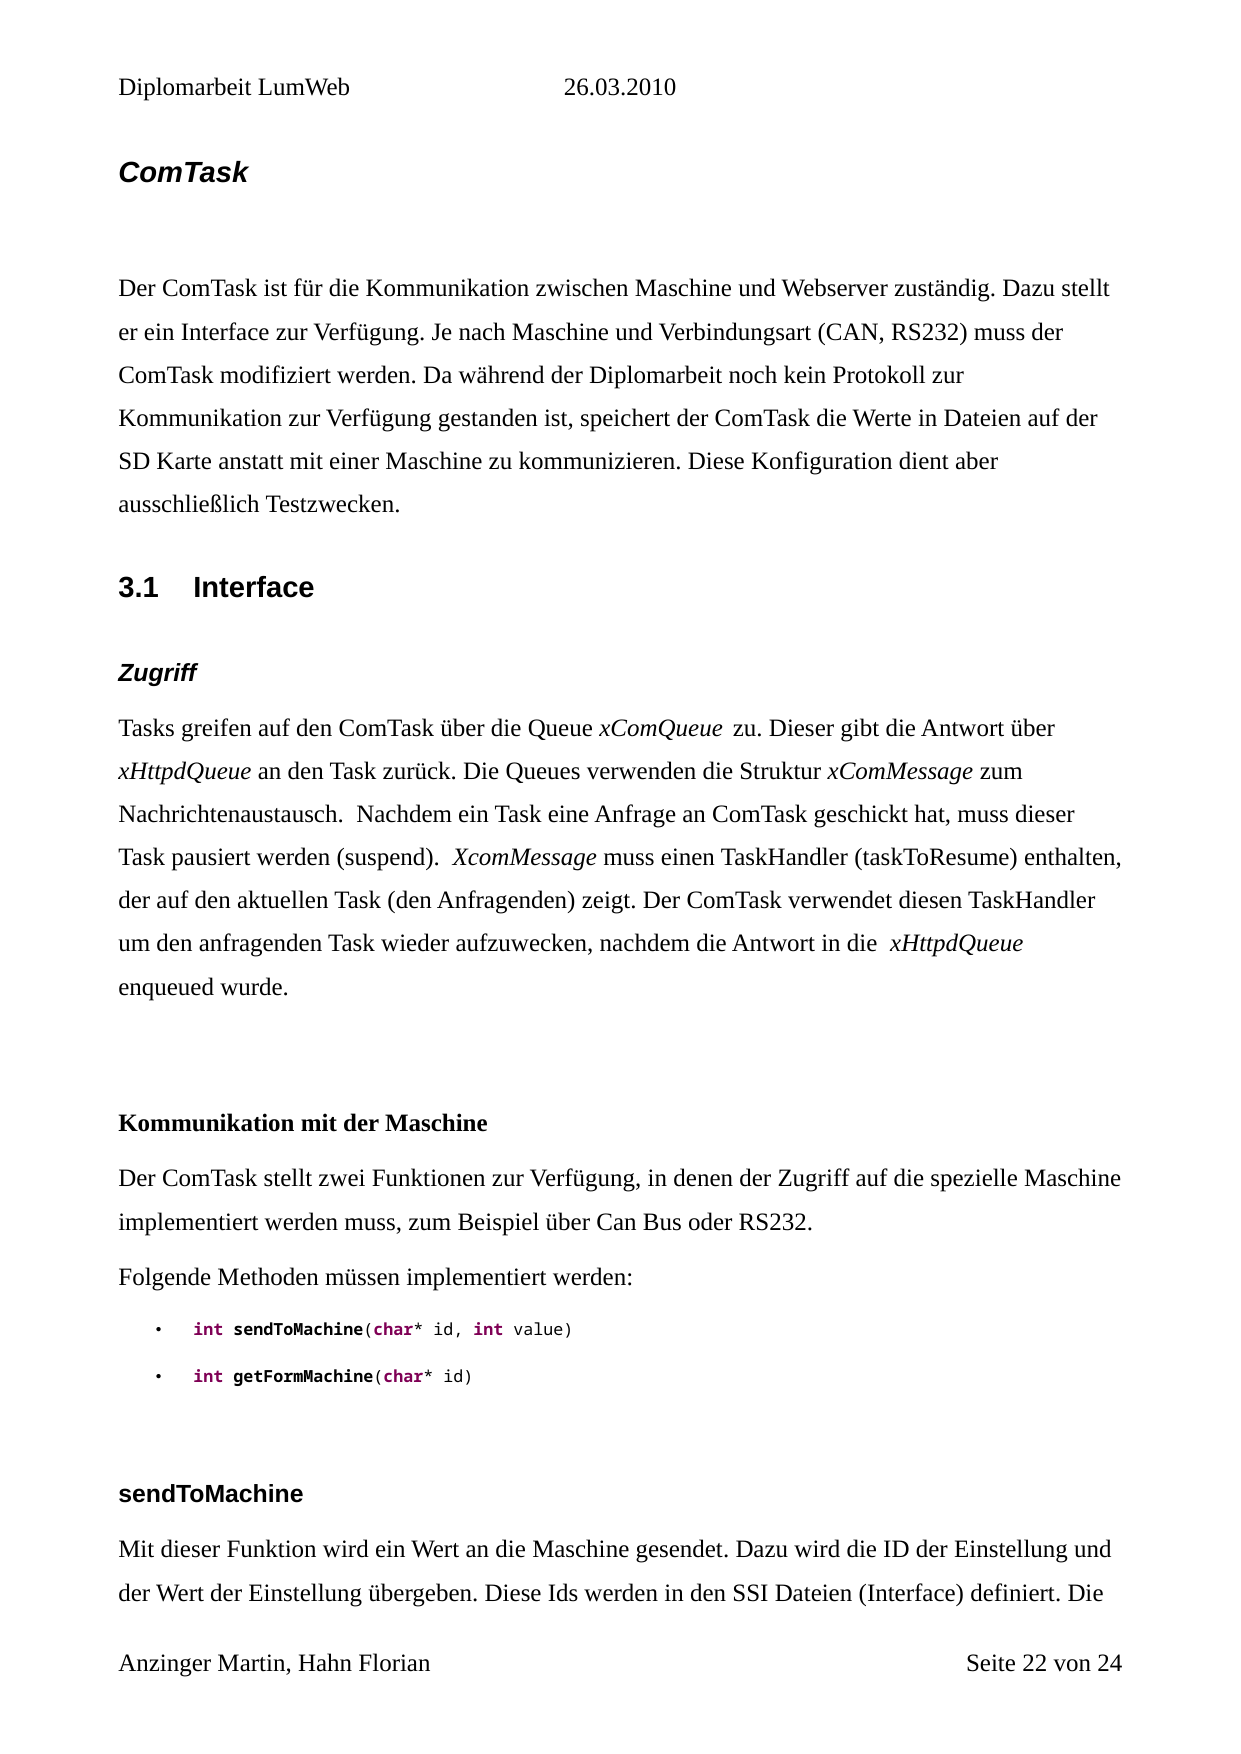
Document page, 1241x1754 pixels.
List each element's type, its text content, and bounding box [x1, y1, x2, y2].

text Der ComTask stellt zwei Funktionen zur Verfügung, in denen der Zugriff auf die spezielle Maschine implementiert werden muss, zum Beispiel über Can Bus oder RS232. [118, 1163, 1122, 1235]
subtitle Kommunikation mit der Maschine [118, 1108, 1122, 1137]
list int getFormMachine(char* id) [156, 1364, 1122, 1387]
subtitle Zugriff [118, 658, 1122, 686]
text Tasks greifen auf den ComTask über die Queue xComQueue zu. Dieser gibt die Antwort über xHttpdQueue an den Task zurück. Die Queues verwenden die Struktur xComMessage zum Nachrichtenaustausch. Nachdem ein Task eine Anfrage an ComTask geschickt hat, muss dieser Task pausiert werden (suspend). XcomMessage muss einen TaskHandler (taskToResume) enthalten, der auf den aktuellen Task (den Anfragenden) zeigt. Der ComTask verwendet diesen TaskHandler um den anfragenden Task wieder aufzuwecken, nachdem die Antwort in die xHttpdQueue enqueued wurde. [118, 713, 1122, 1000]
subtitle ComTask [118, 155, 1122, 189]
list int sendToMachine(char* id, int value) [156, 1318, 1122, 1341]
text Folgende Methoden müssen implementiert werden: [118, 1262, 1122, 1291]
text Der ComTask ist für die Kommunikation zwischen Maschine und Webserver zuständig. Dazu stellt er ein Interface zur Verfügung. Je nach Maschine und Verbindungsart (CAN, RS232) muss der ComTask modifiziert werden. Da während der Diplomarbeit noch kein Protokoll zur Kommunikation zur Verfügung gestanden ist, speichert der ComTask die Werte in Dateien auf der SD Karte anstatt mit einer Maschine zu kommunizieren. Diese Konfiguration dient aber ausschließlich Testzwecken. [118, 273, 1122, 518]
subtitle sendToMachine [118, 1479, 1122, 1508]
subtitle 3.1 Interface [118, 570, 1122, 603]
text Mit dieser Funktion wird ein Wert an die Maschine gesendet. Dazu wird die ID der Einstellung und der Wert der Einstellung übergeben. Diese Ids werden in den SSI Dateien (Interface) definiert. Die [118, 1534, 1122, 1606]
